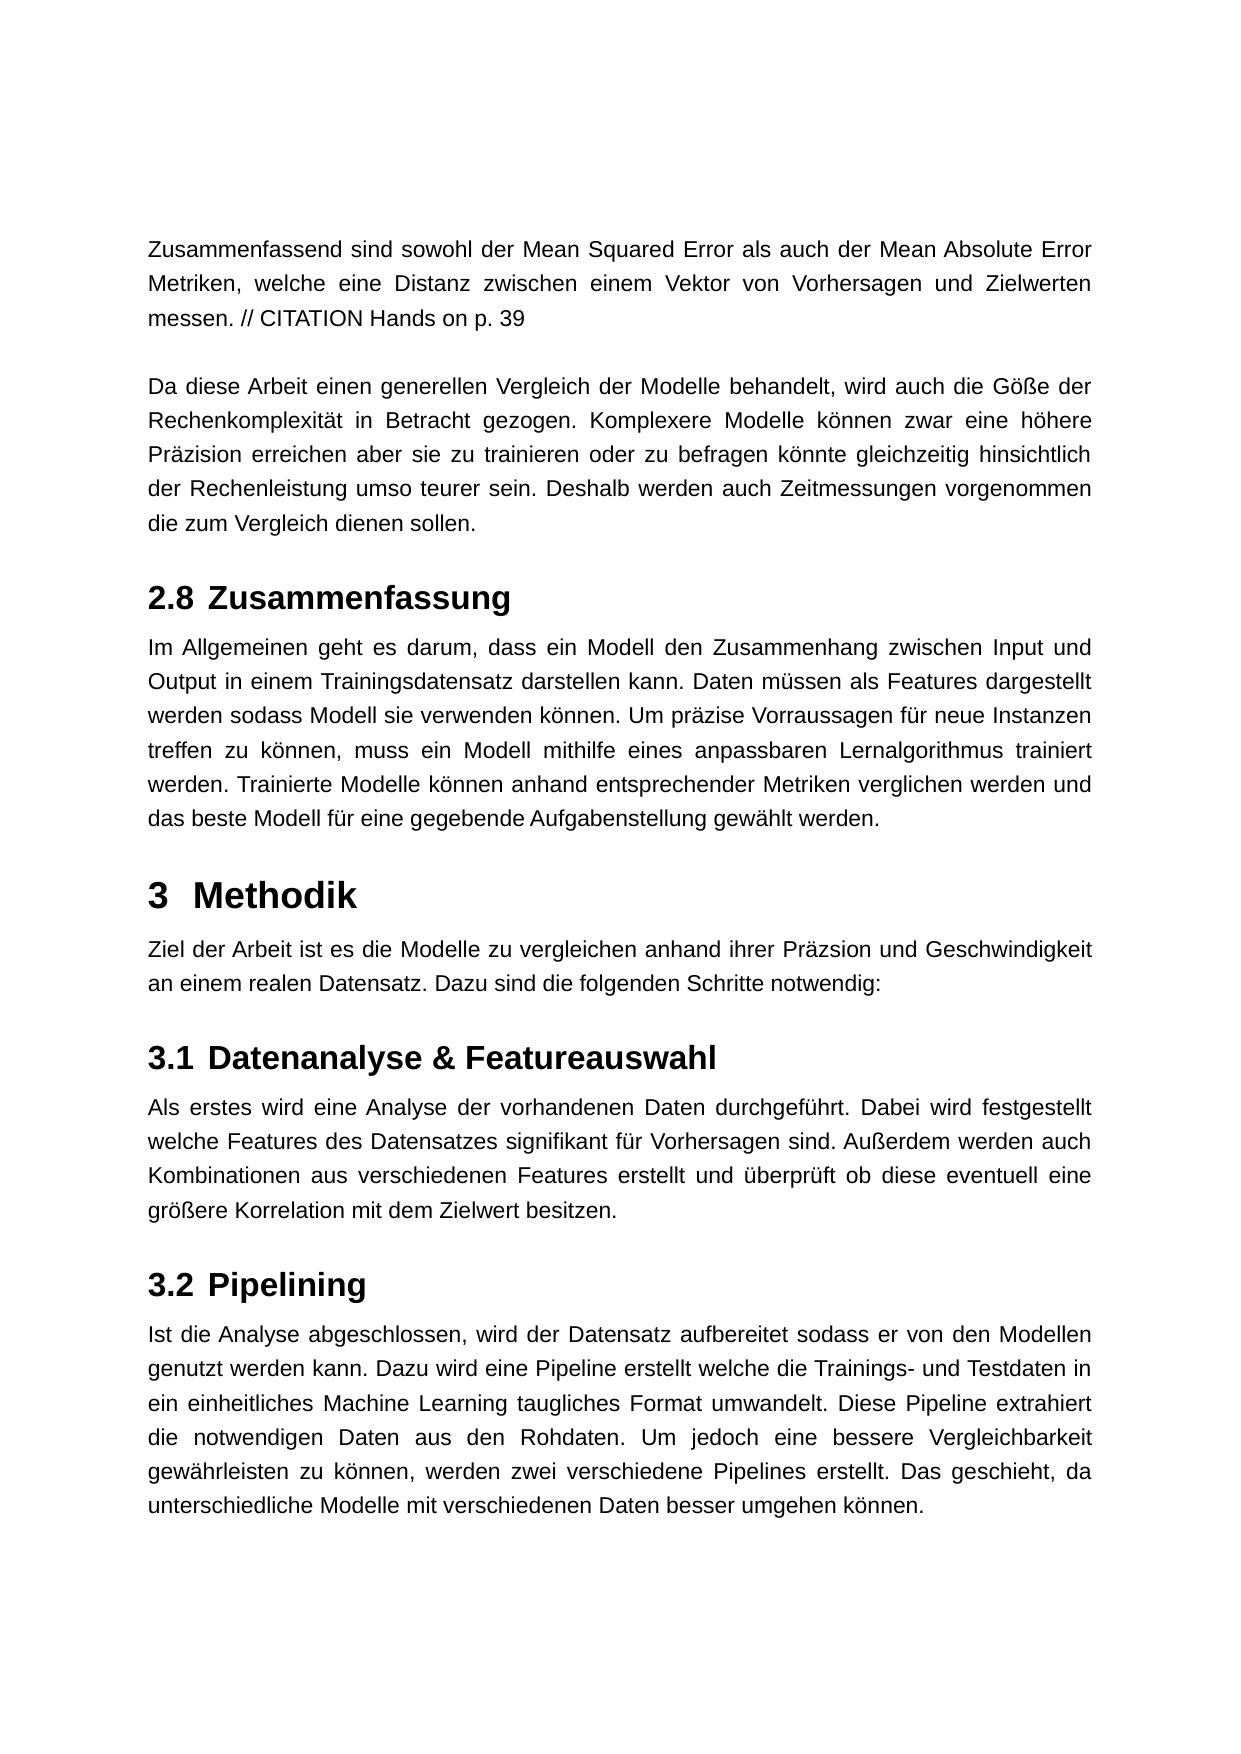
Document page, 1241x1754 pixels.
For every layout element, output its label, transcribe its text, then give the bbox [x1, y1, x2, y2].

text Als erstes wird eine Analyse der vorhandenen Daten durchgeführt. Dabei wird festgestellt welche Features des Datensatzes signifikant für Vorhersagen sind. Außerdem werden auch Kombinationen aus verschiedenen Features erstellt und überprüft ob diese eventuell eine größere Korrelation mit dem Zielwert besitzen. [148, 1094, 1092, 1223]
subtitle Zusammenfassung [148, 578, 1092, 616]
text Zusammenfassend sind sowohl der Mean Squared Error als auch der Mean Absolute Error Metriken, welche eine Distanz zwischen einem Vektor von Vorhersagen und Zielwerten messen. // CITATION Hands on p. 39 [148, 236, 1092, 331]
subtitle Methodik [148, 873, 1092, 916]
subtitle Datenanalyse & Featureauswahl [148, 1038, 1092, 1076]
text Im Allgemeinen geht es darum, dass ein Modell den Zusammenhang zwischen Input und Output in einem Trainingsdatensatz darstellen kann. Daten müssen als Features dargestellt werden sodass Modell sie verwenden können. Um präzise Vorraussagen für neue Instanzen treffen zu können, muss ein Modell mithilfe eines anpassbaren Lernalgorithmus trainiert werden. Trainierte Modelle können anhand entsprechender Metriken verglichen werden und das beste Modell für eine gegebende Aufgabenstellung gewählt werden. [148, 634, 1092, 831]
text Ziel der Arbeit ist es die Modelle zu vergleichen anhand ihrer Präzsion und Geschwindigkeit an einem realen Datensatz. Dazu sind die folgenden Schritte notwendig: [148, 936, 1092, 996]
subtitle Pipelining [148, 1265, 1092, 1303]
text Da diese Arbeit einen generellen Vergleich der Modelle behandelt, wird auch die Göße der Rechenkomplexität in Betracht gezogen. Komplexere Modelle können zwar eine höhere Präzision erreichen aber sie zu trainieren oder zu befragen könnte gleichzeitig hinsichtlich der Rechenleistung umso teurer sein. Deshalb werden auch Zeitmessungen vorgenommen die zum Vergleich dienen sollen. [148, 373, 1092, 536]
text Ist die Analyse abgeschlossen, wird der Datensatz aufbereitet sodass er von den Modellen genutzt werden kann. Dazu wird eine Pipeline erstellt welche die Trainings- und Testdaten in ein einheitliches Machine Learning taugliches Format umwandelt. Diese Pipeline extrahiert die notwendigen Daten aus den Rohdaten. Um jedoch eine bessere Vergleichbarkeit gewährleisten zu können, werden zwei verschiedene Pipelines erstellt. Das geschieht, da unterschiedliche Modelle mit verschiedenen Daten besser umgehen können. [148, 1321, 1092, 1518]
